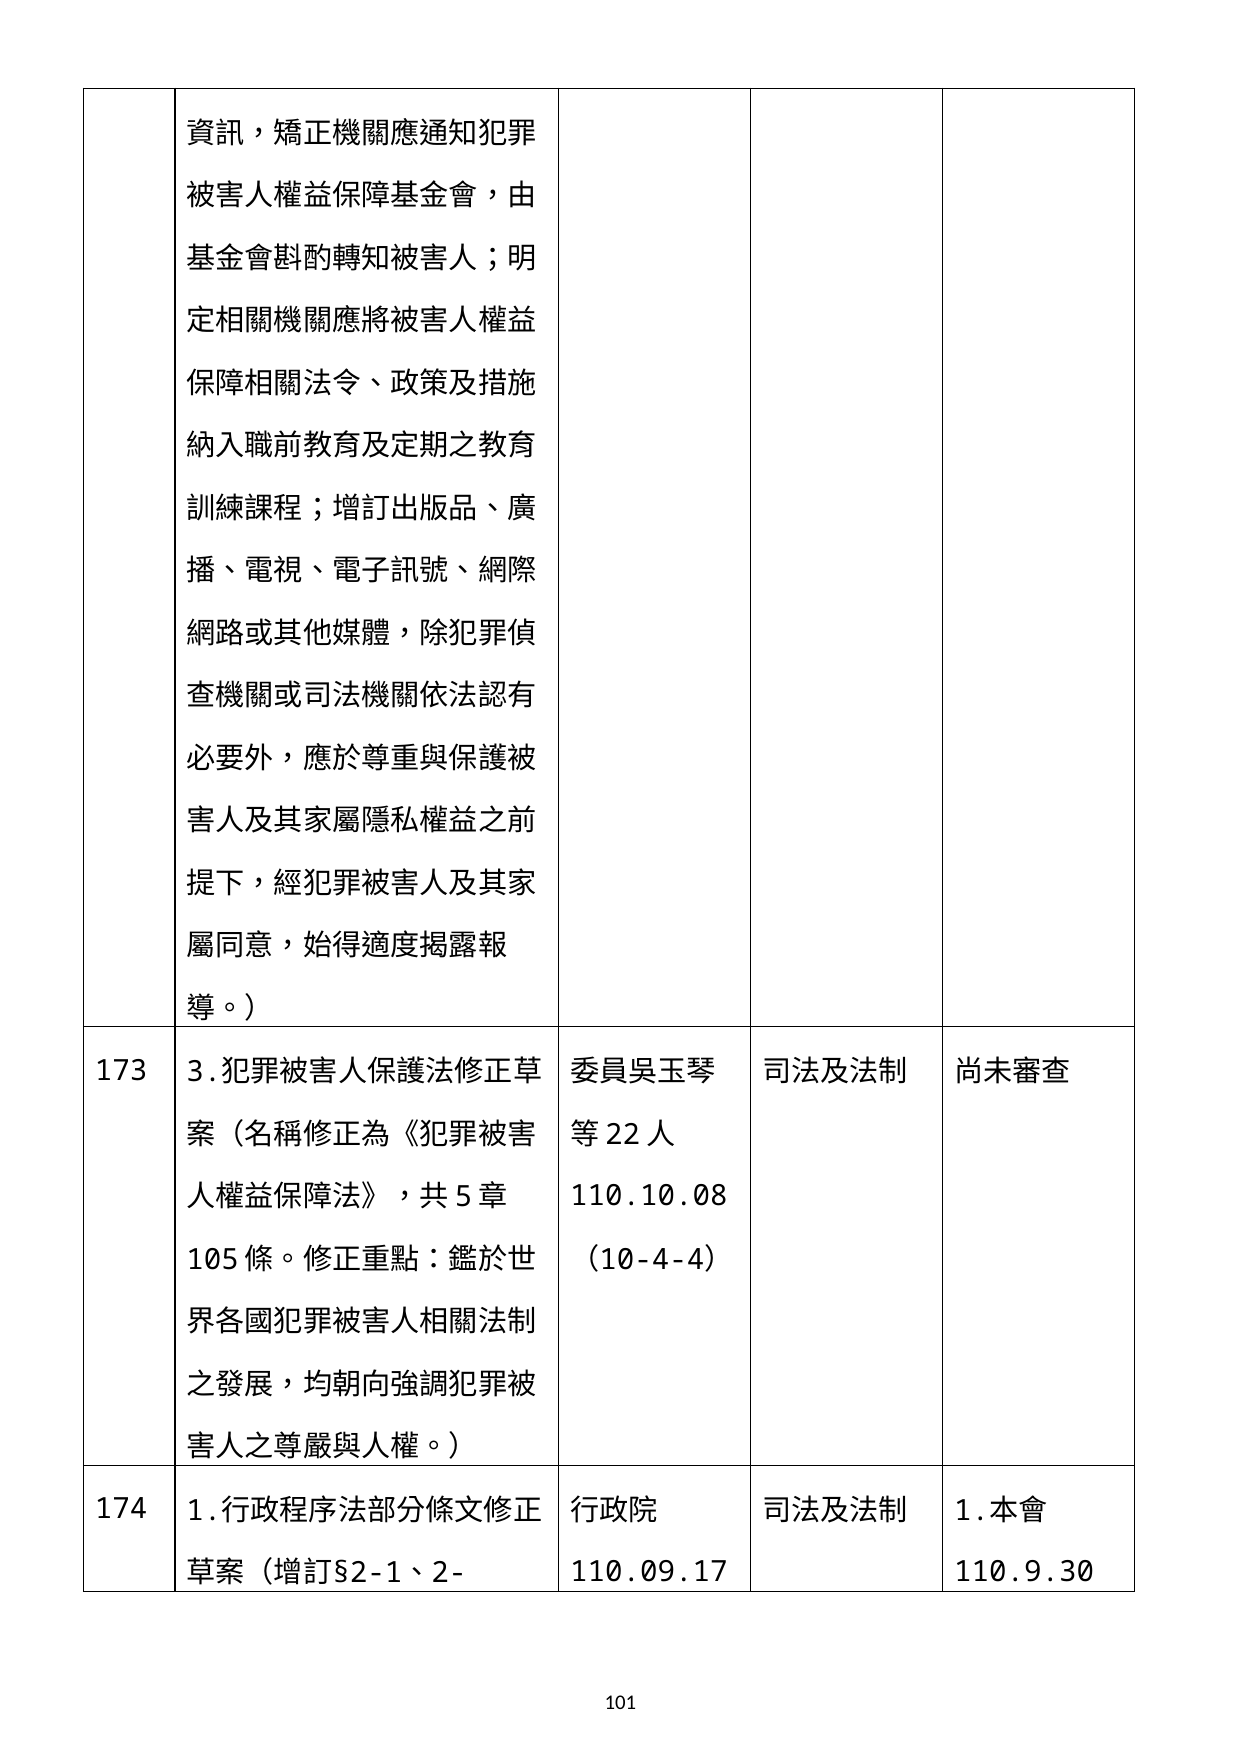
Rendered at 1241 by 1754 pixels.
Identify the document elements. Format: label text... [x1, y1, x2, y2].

table_cell 1.行政程序法部分條文修正草案（增訂§2-1、2- [176, 1466, 558, 1591]
table_cell 1.本會110.9.30 [943, 1466, 1134, 1591]
table_cell [84, 89, 174, 1026]
table_cell 司法及法制 [751, 1027, 942, 1465]
table_cell 行政院 110.09.17 [559, 1466, 750, 1591]
table_cell [751, 89, 942, 1026]
table_cell 委員吳玉琴等22人 110.10.08 （10-4-4） [559, 1027, 750, 1465]
table_cell 3.犯罪被害人保護法修正草案（名稱修正為《犯罪被害人權益保障法》，共5章105條。修正重點：鑑於世界各國犯罪被害人相關法制之發展，均朝向強調犯罪被害人之尊嚴與人權。） [176, 1027, 558, 1465]
table_cell 司法及法制 [751, 1466, 942, 1591]
table_cell 174 [84, 1466, 174, 1591]
table_cell [559, 89, 750, 1026]
table_cell 173 [84, 1027, 174, 1465]
table_cell [943, 89, 1134, 1026]
table_cell 尚未審查 [943, 1027, 1134, 1465]
table_cell 資訊，矯正機關應通知犯罪被害人權益保障基金會，由基金會斟酌轉知被害人；明定相關機關應將被害人權益保障相關法令、政策及措施納入職前教育及定期之教育訓練課程；增訂出版品、廣播、電視、電子訊號、網際網路或其他媒體，除犯罪偵查機關或司法機關依法認有必要外，應於尊重與保護被害人及其家屬隱私權益之前提下，經犯罪被害人及其家屬同意，始得適度揭露報導。） [176, 89, 558, 1026]
